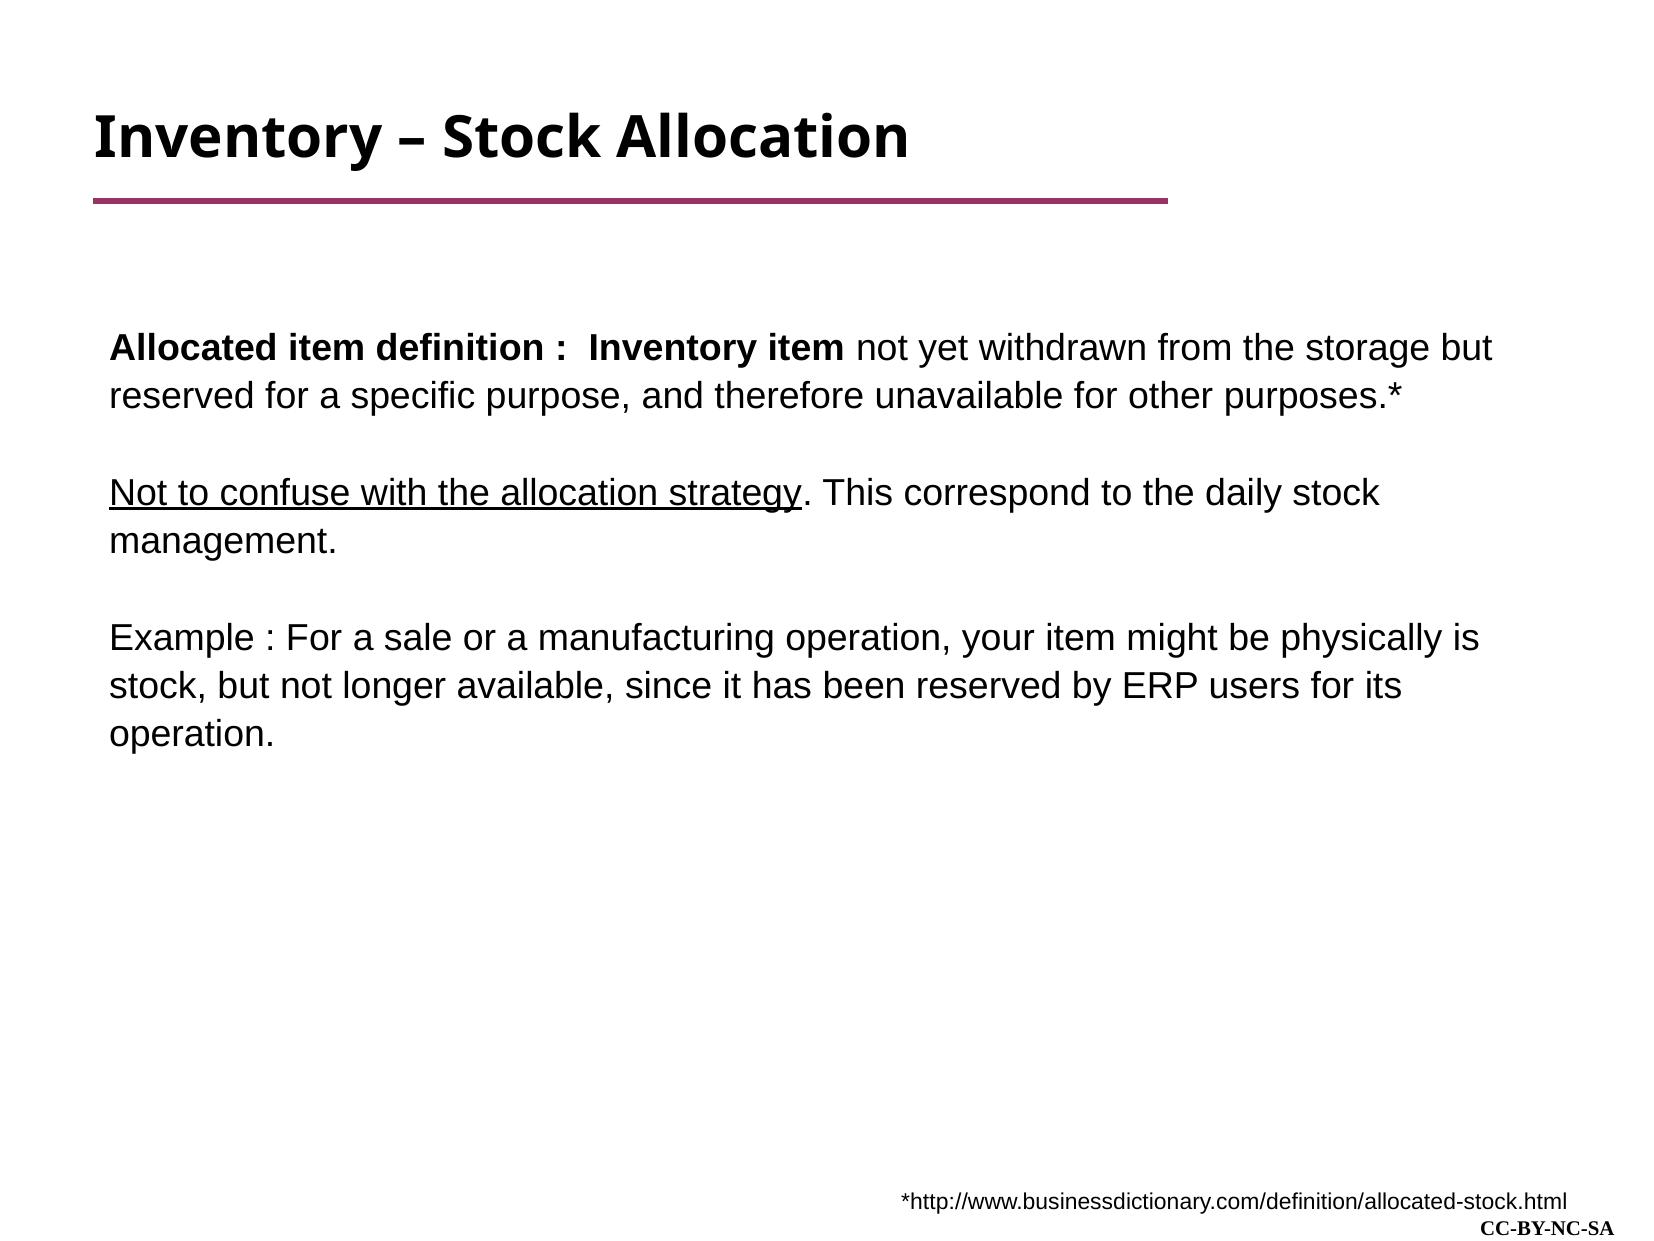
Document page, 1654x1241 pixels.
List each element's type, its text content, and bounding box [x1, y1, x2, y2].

text_box Allocated item definition : Inventory item not yet withdrawn from the storage but reserved for a specific purpose, and therefore unavailable for other purposes.* Not to confuse with the allocation strategy. This correspond to the daily stock management. Example : For a sale or a manufacturing operation, your item might be physically is stock, but not longer available, since it has been reserved by ERP users for its operation. [94, 312, 1583, 909]
title Inventory – Stock Allocation [94, 31, 1571, 239]
text_box *http://www.businessdictionary.com/definition/allocated-stock.html [106, 1181, 1583, 1222]
